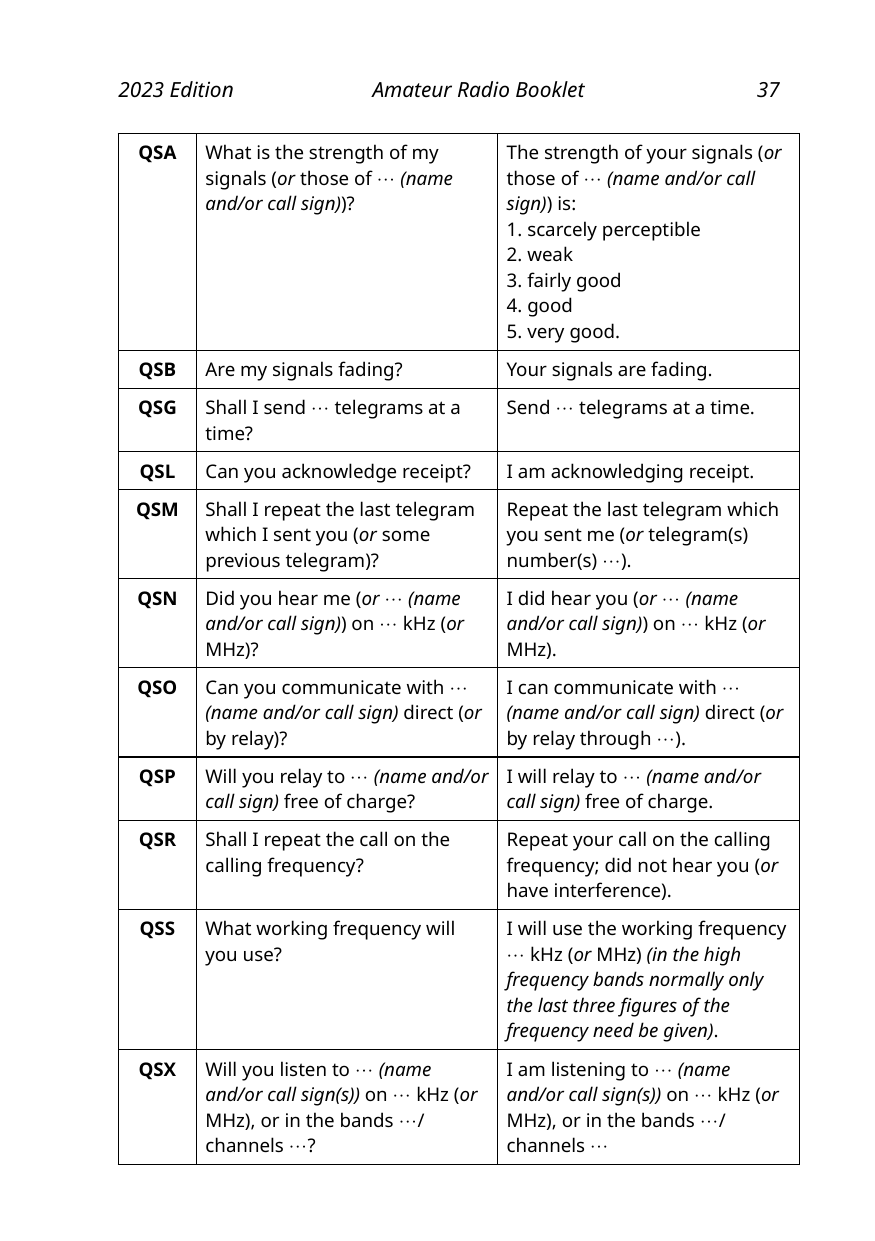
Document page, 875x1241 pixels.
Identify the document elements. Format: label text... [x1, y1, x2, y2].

table_cell QSP [119, 758, 196, 820]
table_cell QSA [119, 134, 196, 349]
table_cell QSM [119, 490, 196, 578]
table_cell What working frequency will you use? [197, 910, 497, 1049]
table_cell Send  telegrams at a time. [498, 389, 799, 451]
table_cell Shall I repeat the call on the calling frequency? [197, 821, 497, 909]
table_cell QSS [119, 910, 196, 1049]
table_cell Repeat your call on the calling frequency; did not hear you (or have interference). [498, 821, 799, 909]
table_cell I will use the working frequency  kHz (or MHz) (in the high frequency bands normally only the last three figures of the frequency need be given). [498, 910, 799, 1049]
table_cell I am acknowledging receipt. [498, 452, 799, 489]
table_cell The strength of your signals (or those of  (name and/or call sign)) is: 1. scarcely perceptible 2. weak 3. fairly good 4. good 5. very good. [498, 134, 799, 349]
table_cell QSB [119, 351, 196, 388]
table_cell Your signals are fading. [498, 351, 799, 388]
table_cell I can communicate with  (name and/or call sign) direct (or by relay through ). [498, 668, 799, 756]
table_cell I did hear you (or  (name and/or call sign)) on  kHz (or MHz). [498, 579, 799, 667]
table_cell Can you acknowledge receipt? [197, 452, 497, 489]
table_cell QSR [119, 821, 196, 909]
table_cell Can you communicate with  (name and/or call sign) direct (or by relay)? [197, 668, 497, 756]
table_cell Will you relay to  (name and/or call sign) free of charge? [197, 758, 497, 820]
table_cell QSX [119, 1050, 196, 1164]
table_cell I am listening to  (name and/or call sign(s)) on  kHz (or MHz), or in the bands / channels  [498, 1050, 799, 1164]
table_cell Are my signals fading? [197, 351, 497, 388]
table_cell QSL [119, 452, 196, 489]
table_cell Did you hear me (or  (name and/or call sign)) on  kHz (or MHz)? [197, 579, 497, 667]
table_cell Repeat the last telegram which you sent me (or telegram(s) number(s) ). [498, 490, 799, 578]
table_cell What is the strength of my signals (or those of  (name and/or call sign))? [197, 134, 497, 349]
table_cell I will relay to  (name and/or call sign) free of charge. [498, 758, 799, 820]
table_cell Shall I repeat the last telegram which I sent you (or some previous telegram)? [197, 490, 497, 578]
table_cell QSG [119, 389, 196, 451]
table_cell Shall I send  telegrams at a time? [197, 389, 497, 451]
table_cell QSN [119, 579, 196, 667]
table_cell QSO [119, 668, 196, 756]
table_cell Will you listen to  (name and/or call sign(s)) on  kHz (or MHz), or in the bands / channels ? [197, 1050, 497, 1164]
